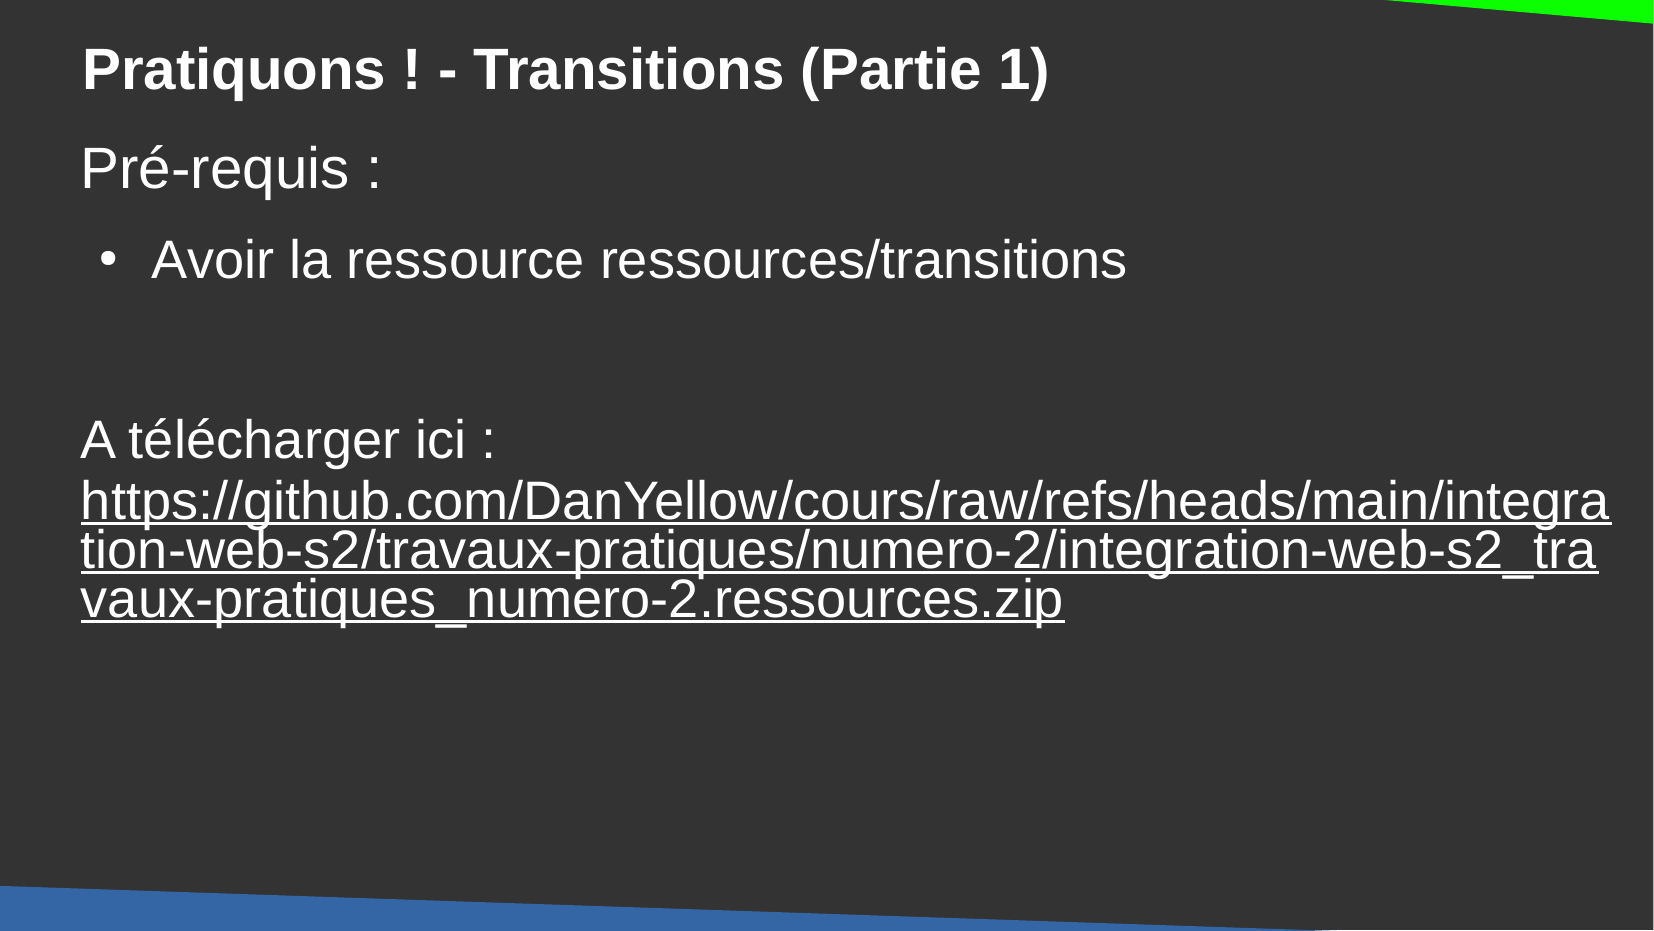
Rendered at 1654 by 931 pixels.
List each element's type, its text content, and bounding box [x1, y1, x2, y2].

text_box [0, 885, 1337, 931]
title Pratiquons ! - Transitions (Partie 1) [82, 37, 1571, 114]
list Pré-requis : Avoir la ressource ressources/transitions A télécharger ici : https://github.com/DanYellow/cours/raw/refs/heads/main/integration-web-s2/travaux-pratiques/numero-2/integration-web-s2_travaux-pratiques_numero-2.ressources.zip [80, 135, 1620, 721]
text_box [1384, 0, 1654, 24]
